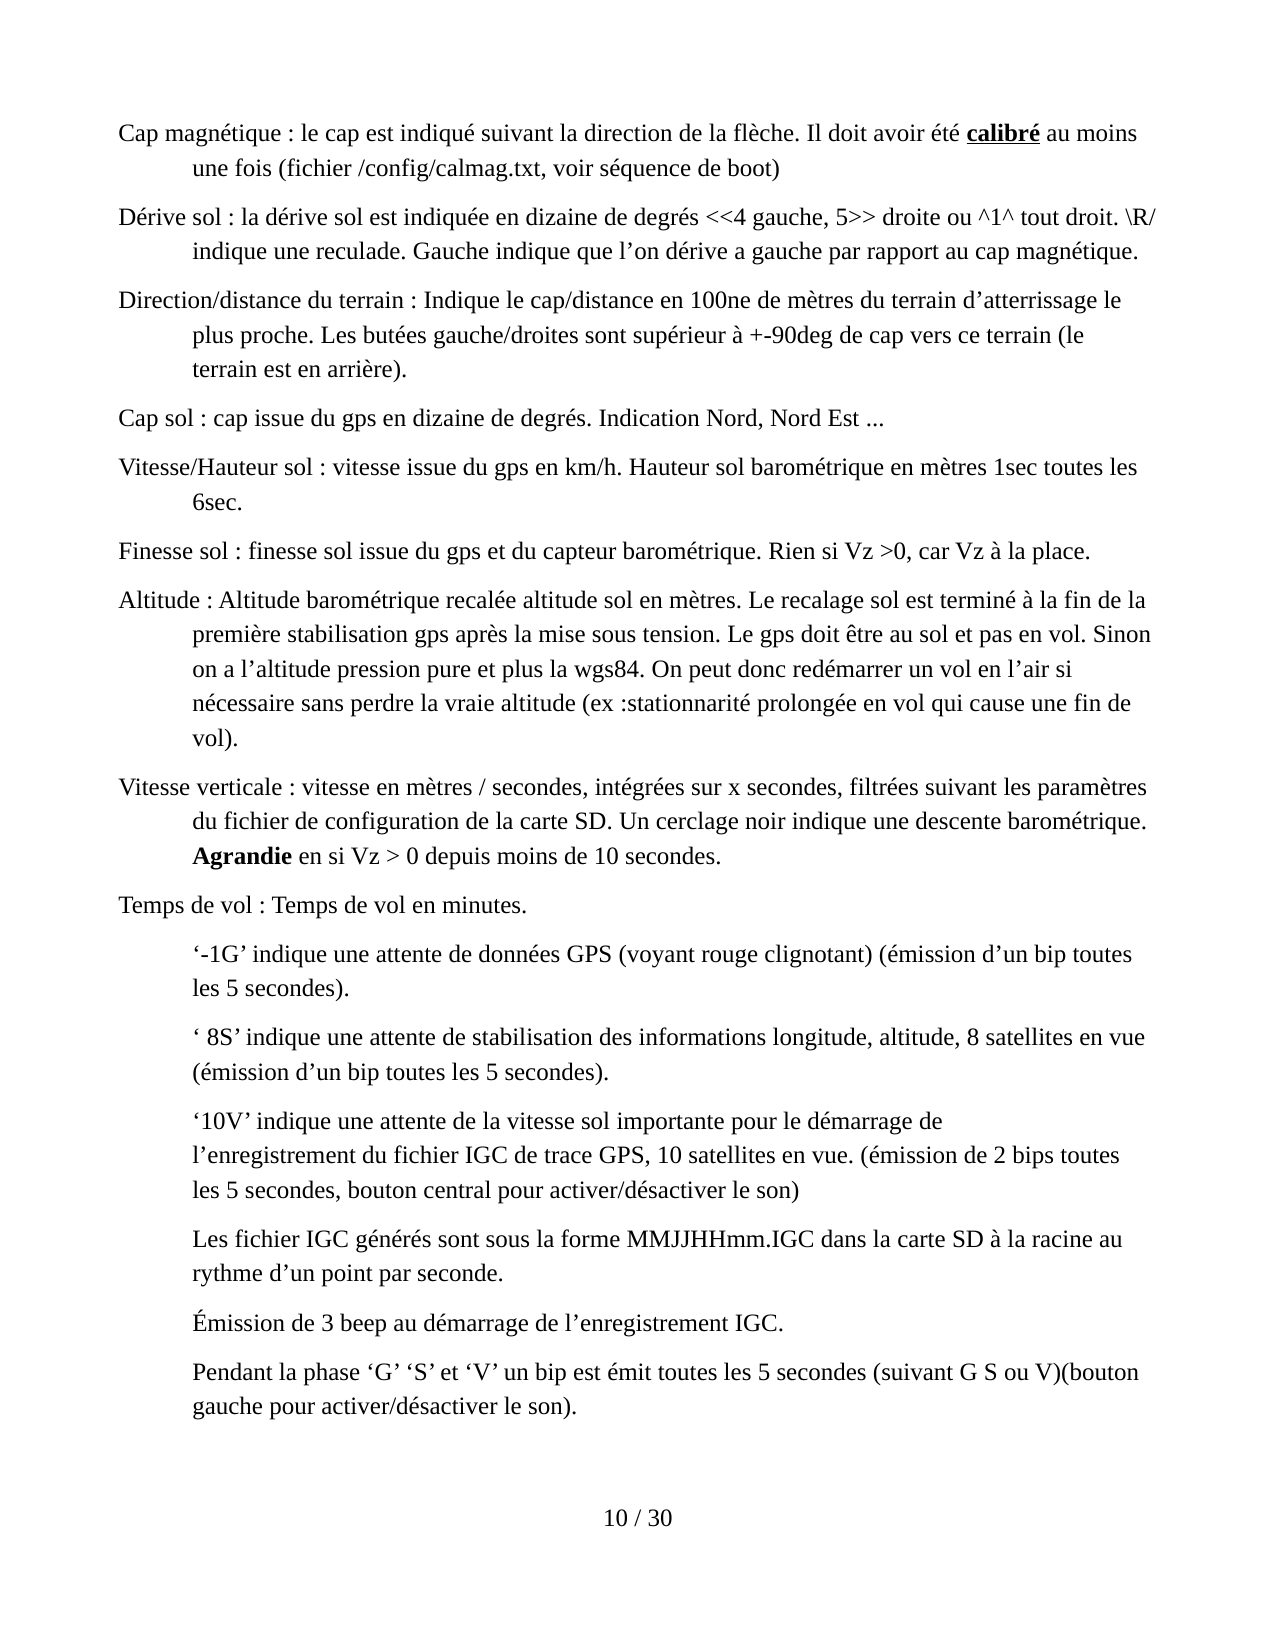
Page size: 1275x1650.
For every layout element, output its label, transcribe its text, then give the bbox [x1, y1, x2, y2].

text Altitude : Altitude barométrique recalée altitude sol en mètres. Le recalage sol est terminé à la fin de la première stabilisation gps après la mise sous tension. Le gps doit être au sol et pas en vol. Sinon on a l’altitude pression pure et plus la wgs84. On peut donc redémarrer un vol en l’air si nécessaire sans perdre la vraie altitude (ex :stationnarité prolongée en vol qui cause une fin de vol). [118, 585, 1157, 752]
text Pendant la phase ‘G’ ‘S’ et ‘V’ un bip est émit toutes les 5 secondes (suivant G S ou V)(bouton gauche pour activer/désactiver le son). [118, 1357, 1157, 1420]
text Cap magnétique : le cap est indiqué suivant la direction de la flèche. Il doit avoir été calibré au moins une fois (fichier /config/calmag.txt, voir séquence de boot) [118, 118, 1157, 181]
text Temps de vol : Temps de vol en minutes. [118, 890, 1157, 919]
text Direction/distance du terrain : Indique le cap/distance en 100ne de mètres du terrain d’atterrissage le plus proche. Les butées gauche/droites sont supérieur à +-90deg de cap vers ce terrain (le terrain est en arrière). [118, 285, 1157, 383]
text Vitesse verticale : vitesse en mètres / secondes, intégrées sur x secondes, filtrées suivant les paramètres du fichier de configuration de la carte SD. Un cerclage noir indique une descente barométrique. Agrandie en si Vz > 0 depuis moins de 10 secondes. [118, 772, 1157, 869]
text Émission de 3 beep au démarrage de l’enregistrement IGC. [118, 1308, 1157, 1336]
text Vitesse/Hauteur sol : vitesse issue du gps en km/h. Hauteur sol barométrique en mètres 1sec toutes les 6sec. [118, 452, 1157, 516]
text ‘-1G’ indique une attente de données GPS (voyant rouge clignotant) (émission d’un bip toutes les 5 secondes). [118, 939, 1157, 1002]
text Finesse sol : finesse sol issue du gps et du capteur barométrique. Rien si Vz >0, car Vz à la place. [118, 536, 1157, 564]
text Dérive sol : la dérive sol est indiquée en dizaine de degrés <<4 gauche, 5>> droite ou ^1^ tout droit. \R/ indique une reculade. Gauche indique que l’on dérive a gauche par rapport au cap magnétique. [118, 202, 1157, 265]
text ‘10V’ indique une attente de la vitesse sol importante pour le démarrage de l’enregistrement du fichier IGC de trace GPS, 10 satellites en vue. (émission de 2 bips toutes les 5 secondes, bouton central pour activer/désactiver le son) [118, 1106, 1157, 1204]
text ‘ 8S’ indique une attente de stabilisation des informations longitude, altitude, 8 satellites en vue (émission d’un bip toutes les 5 secondes). [118, 1022, 1157, 1086]
text Les fichier IGC générés sont sous la forme MMJJHHmm.IGC dans la carte SD à la racine au rythme d’un point par seconde. [118, 1224, 1157, 1287]
text Cap sol : cap issue du gps en dizaine de degrés. Indication Nord, Nord Est ... [118, 403, 1157, 432]
